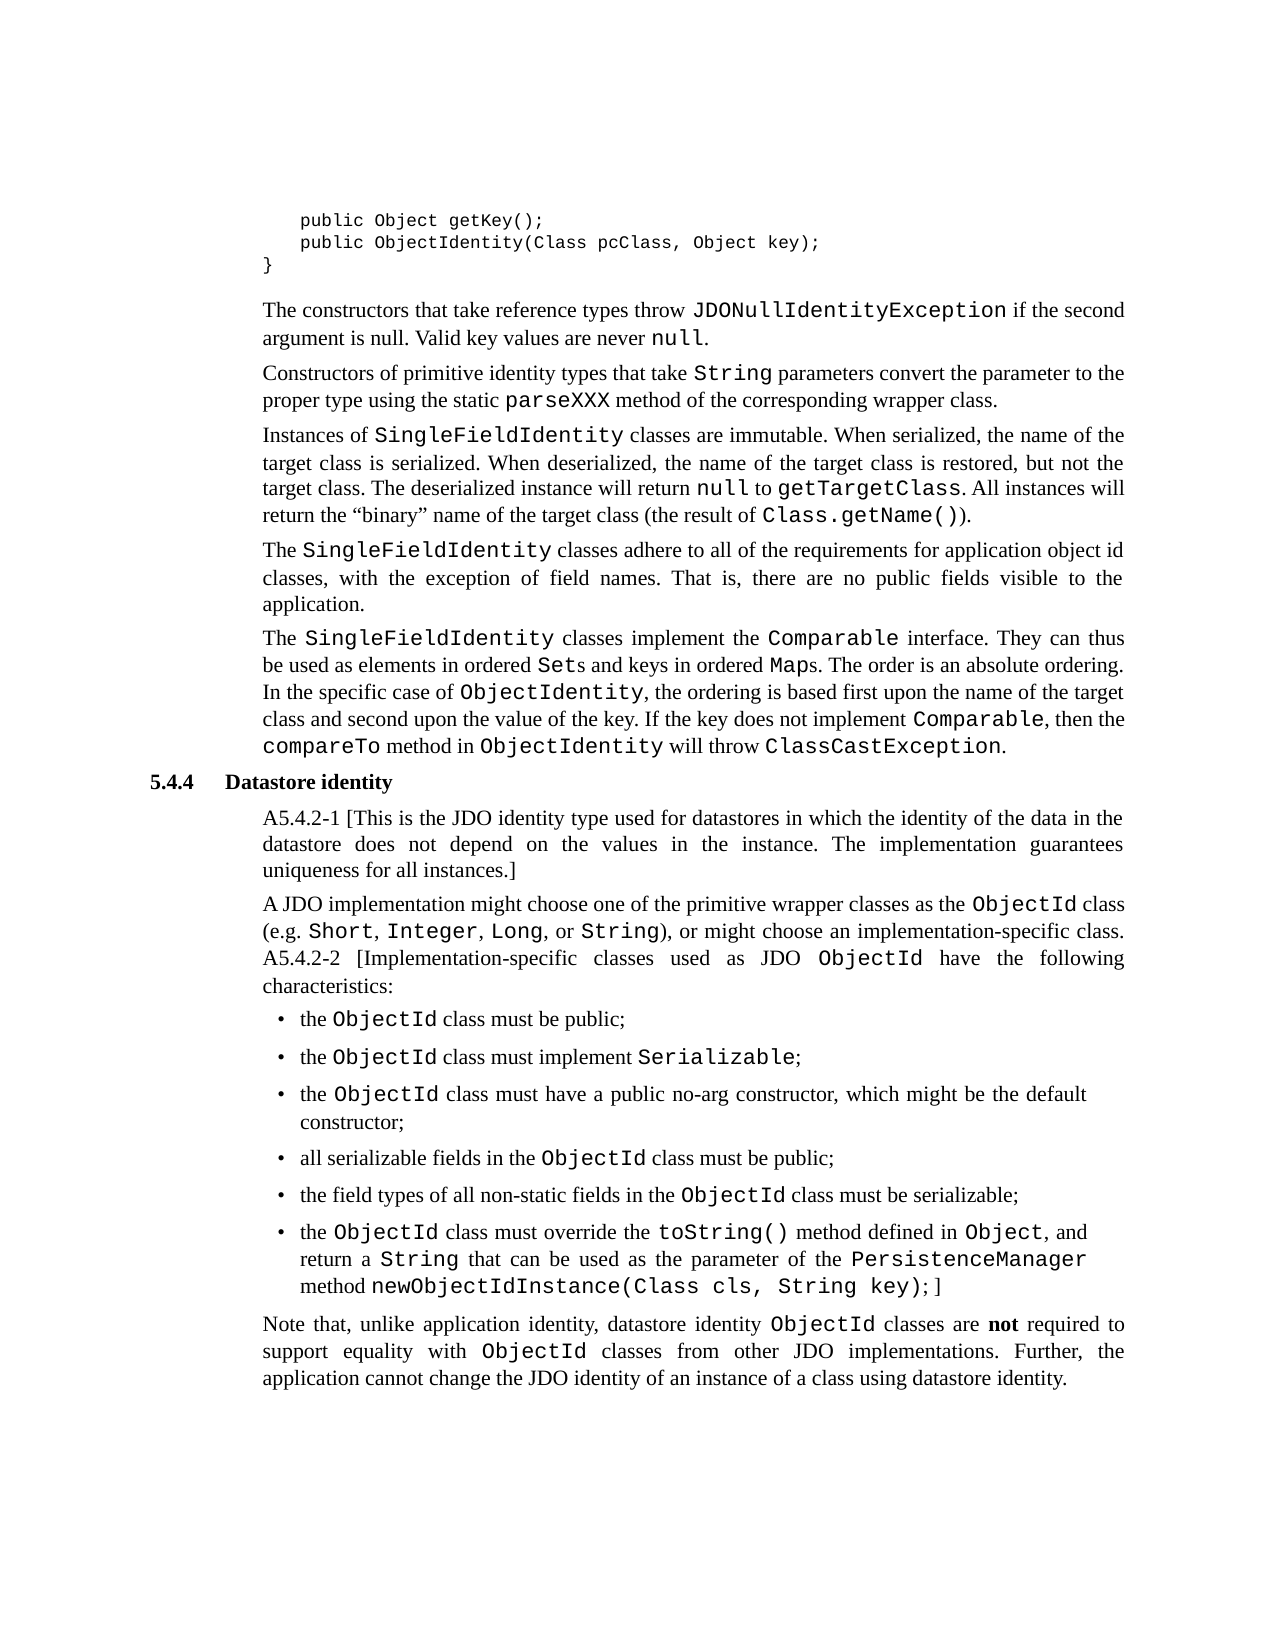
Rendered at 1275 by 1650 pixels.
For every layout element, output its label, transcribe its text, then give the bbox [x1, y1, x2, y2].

text Constructors of primitive identity types that take String parameters convert the parameter to the proper type using the static parseXXX method of the corresponding wrapper class. [262, 360, 1125, 414]
text public Object getKey(); [262, 210, 1125, 232]
text The SingleFieldIdentity classes adhere to all of the requirements for application object id classes, with the exception of field names. That is, there are no public fields visible to the application. [262, 537, 1125, 616]
text • the ObjectId class must be public; [277, 1006, 1087, 1033]
text A5.4.2-1 [This is the JDO identity type used for datastores in which the identity of the data in the datastore does not depend on the values in the instance. The implementation guarantees uniqueness for all instances.] [262, 804, 1125, 883]
subtitle Datastore identity [150, 768, 1125, 794]
text • all serializable fields in the ObjectId class must be public; [277, 1144, 1087, 1171]
text Note that, unlike application identity, datastore identity ObjectId classes are not required to support equality with ObjectId classes from other JDO implementations. Further, the application cannot change the JDO identity of an instance of a class using datastore identity. [262, 1311, 1125, 1391]
text • the field types of all non-static fields in the ObjectId class must be serializable; [277, 1182, 1087, 1209]
text The SingleFieldIdentity classes implement the Comparable interface. They can thus be used as elements in ordered Sets and keys in ordered Maps. The order is an absolute ordering. In the specific case of ObjectIdentity, the ordering is based first upon the name of the target class and second upon the value of the key. If the key does not implement Comparable, then the compareTo method in ObjectIdentity will throw ClassCastException. [262, 625, 1125, 760]
text • the ObjectId class must implement Serializable; [277, 1044, 1087, 1071]
text public ObjectIdentity(Class pcClass, Object key); [262, 232, 1125, 254]
text The constructors that take reference types throw JDONullIdentityException if the second argument is null. Valid key values are never null. [262, 297, 1125, 351]
text Instances of SingleFieldIdentity classes are immutable. When serialized, the name of the target class is serialized. When deserialized, the name of the target class is restored, but not the target class. The deserialized instance will return null to getTargetClass. All instances will return the “binary” name of the target class (the result of Class.getName()). [262, 422, 1125, 529]
text • the ObjectId class must override the toString() method defined in Object, and return a String that can be used as the parameter of the PersistenceManager method newObjectIdInstance(Class cls, String key); ] [277, 1219, 1087, 1300]
text } [262, 254, 1125, 276]
text A JDO implementation might choose one of the primitive wrapper classes as the ObjectId class (e.g. Short, Integer, Long, or String), or might choose an implementation-specific class. A5.4.2-2 [Implementation-specific classes used as JDO ObjectId have the following characteristics: [262, 891, 1125, 998]
text • the ObjectId class must have a public no-arg constructor, which might be the default constructor; [277, 1081, 1087, 1134]
